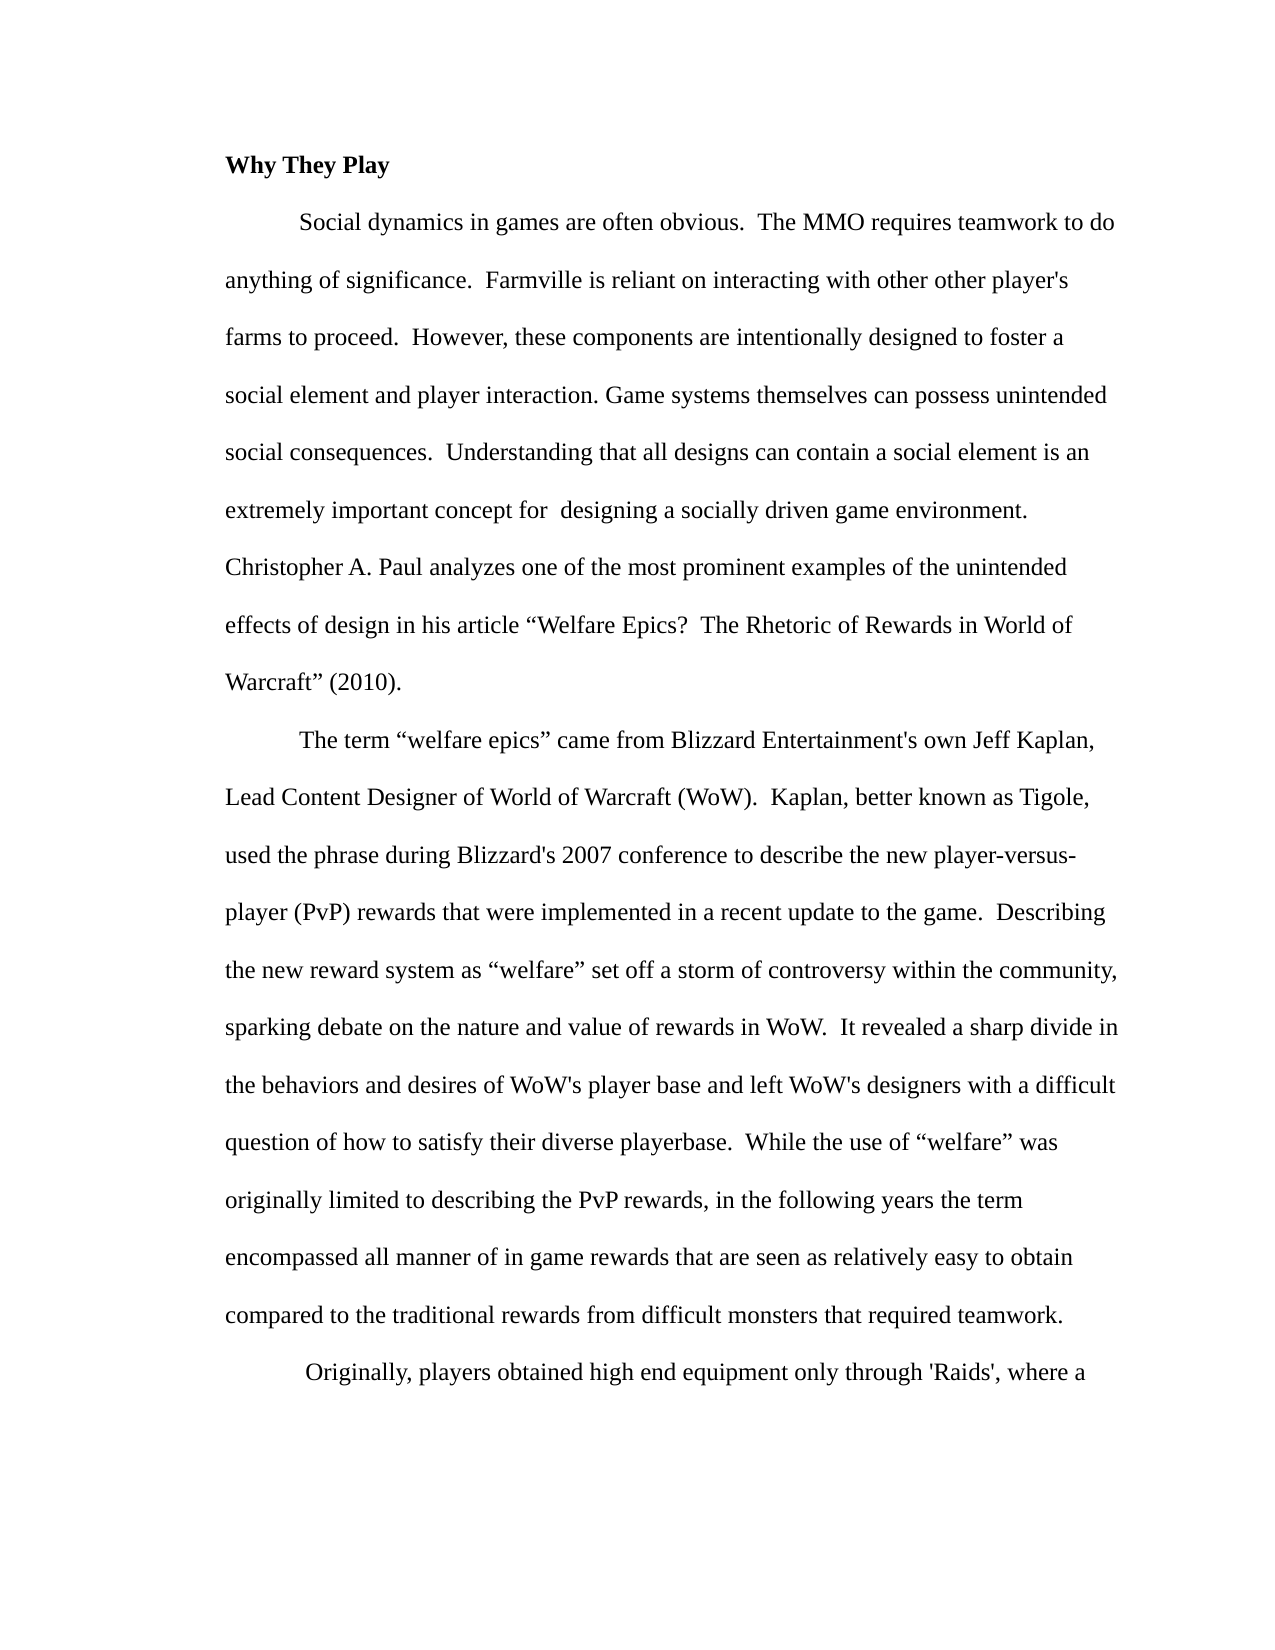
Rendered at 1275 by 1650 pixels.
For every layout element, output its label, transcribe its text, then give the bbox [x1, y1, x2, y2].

text Social dynamics in games are often obvious. The MMO requires teamwork to do anything of significance. Farmville is reliant on interacting with other other player's farms to proceed. However, these components are intentionally designed to foster a social element and player interaction. Game systems themselves can possess unintended social consequences. Understanding that all designs can contain a social element is an extremely important concept for designing a socially driven game environment. Christopher A. Paul analyzes one of the most prominent examples of the unintended effects of design in his article “Welfare Epics? The Rhetoric of Rewards in World of Warcraft” (2010). [225, 207, 1125, 696]
text The term “welfare epics” came from Blizzard Entertainment's own Jeff Kaplan, Lead Content Designer of World of Warcraft (WoW). Kaplan, better known as Tigole, used the phrase during Blizzard's 2007 conference to describe the new player-versus-player (PvP) rewards that were implemented in a recent update to the game. Describing the new reward system as “welfare” set off a storm of controversy within the community, sparking debate on the nature and value of rewards in WoW. It revealed a sharp divide in the behaviors and desires of WoW's player base and left WoW's designers with a difficult question of how to satisfy their diverse playerbase. While the use of “welfare” was originally limited to describing the PvP rewards, in the following years the term encompassed all manner of in game rewards that are seen as relatively easy to obtain compared to the traditional rewards from difficult monsters that required teamwork. [225, 725, 1125, 1329]
text Why They Play [225, 150, 1125, 179]
text Originally, players obtained high end equipment only through 'Raids', where a [225, 1357, 1125, 1386]
